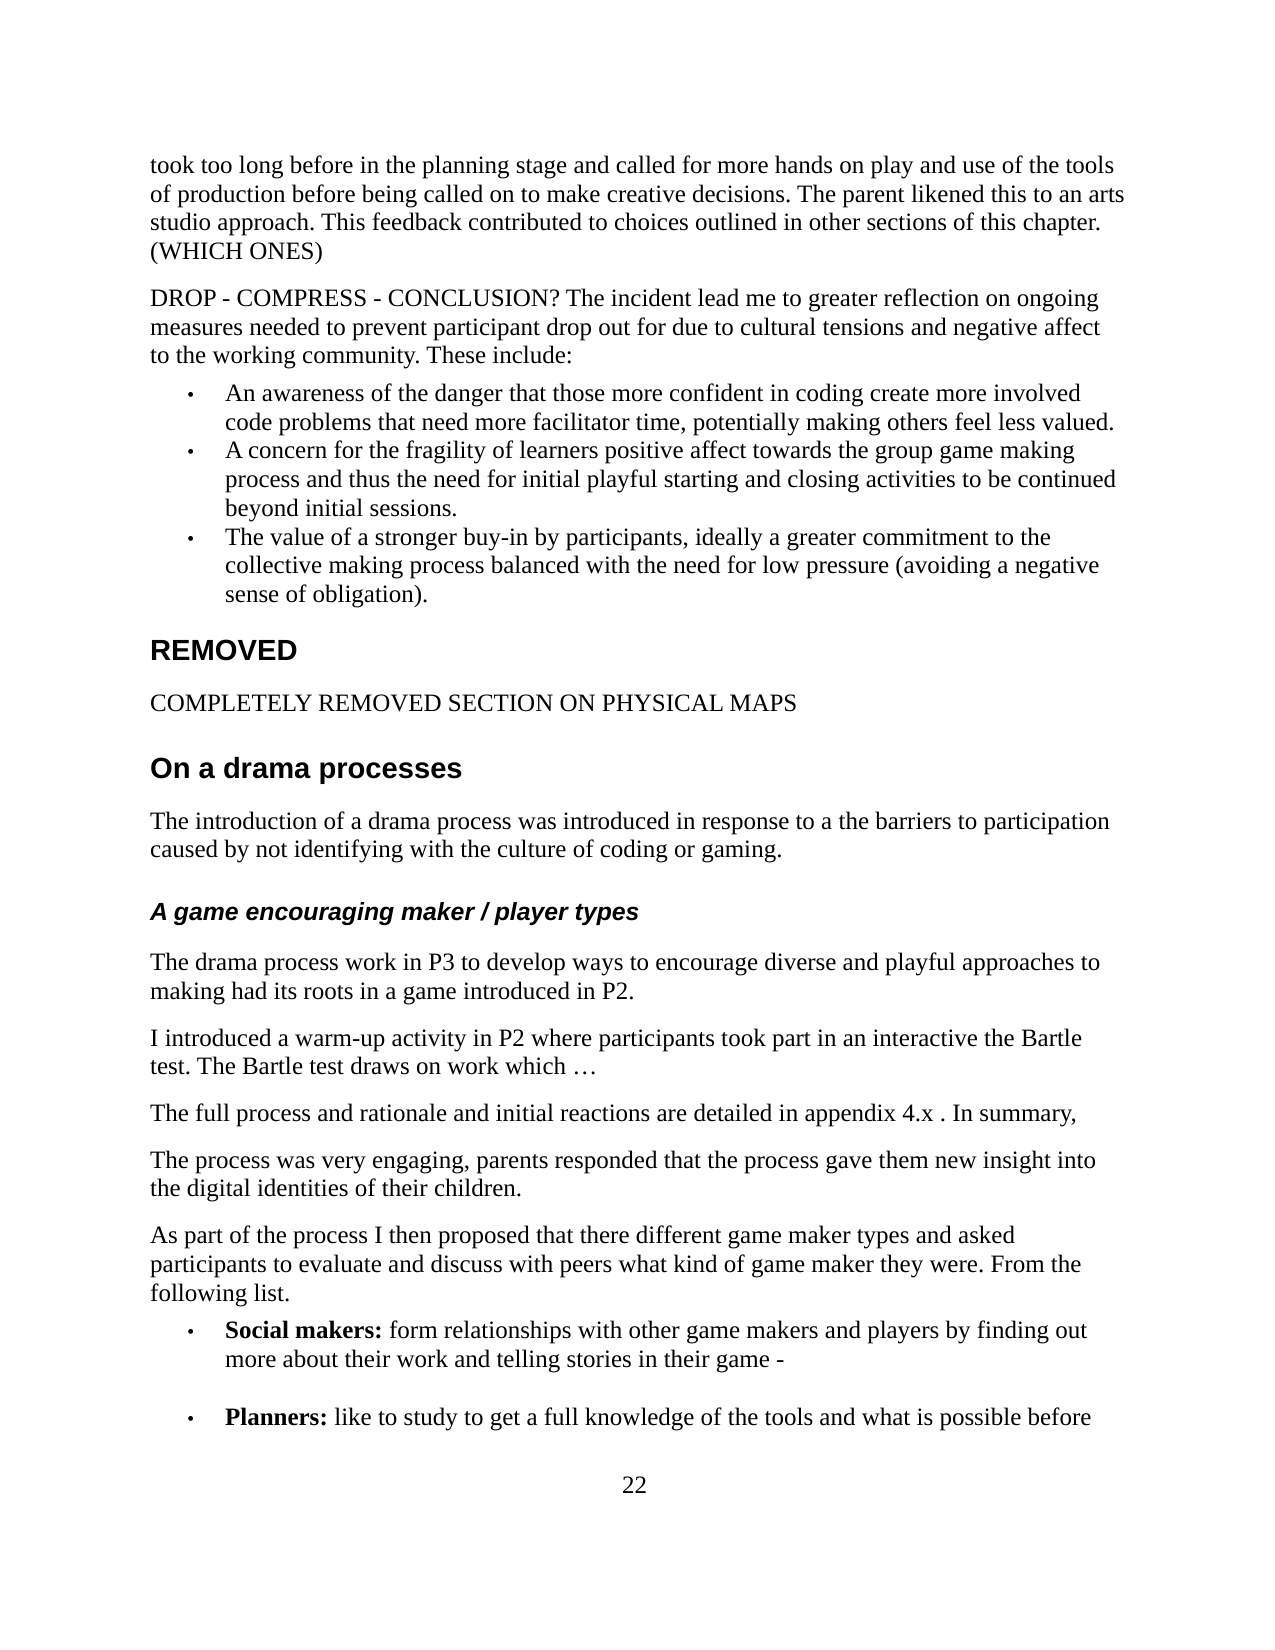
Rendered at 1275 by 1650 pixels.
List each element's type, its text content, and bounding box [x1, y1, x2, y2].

text took too long before in the planning stage and called for more hands on play and use of the tools of production before being called on to make creative decisions. The parent likened this to an arts studio approach. This feedback contributed to choices outlined in other sections of this chapter. (WHICH ONES) [150, 150, 1125, 265]
text The full process and rationale and initial reactions are detailed in appendix 4.x . In summary, [150, 1098, 1125, 1127]
text The drama process work in P3 to develop ways to encourage diverse and playful approaches to making had its roots in a game introduced in P2. [150, 947, 1125, 1005]
text As part of the process I then proposed that there different game maker types and asked participants to evaluate and discuss with peers what kind of game maker they were. From the following list. [150, 1220, 1125, 1306]
text The process was very engaging, parents responded that the process gave them new insight into the digital identities of their children. [150, 1145, 1125, 1202]
list Planners: like to study to get a full knowledge of the tools and what is possible before [187, 1402, 1125, 1430]
subtitle A game encouraging maker / player types [150, 897, 1125, 926]
text COMPLETELY REMOVED SECTION ON PHYSICAL MAPS [150, 688, 1125, 717]
list Social makers: form relationships with other game makers and players by finding out more about their work and telling stories in their game - [187, 1315, 1125, 1402]
text DROP - COMPRESS - CONCLUSION? The incident lead me to greater reflection on ongoing measures needed to prevent participant drop out for due to cultural tensions and negative affect to the working community. These include: [150, 283, 1125, 369]
list An awareness of the danger that those more confident in coding create more involved code problems that need more facilitator time, potentially making others feel less valued. [187, 378, 1125, 436]
list A concern for the fragility of learners positive affect towards the group game making process and thus the need for initial playful starting and closing activities to be continued beyond initial sessions. [187, 436, 1125, 522]
list The value of a stronger buy-in by participants, ideally a greater commitment to the collective making process balanced with the need for low pressure (avoiding a negative sense of obligation). [187, 522, 1125, 608]
subtitle On a drama processes [150, 751, 1125, 784]
text I introduced a warm-up activity in P2 where participants took part in an interactive the Bartle test. The Bartle test draws on work which … [150, 1023, 1125, 1080]
text The introduction of a drama process was introduced in response to a the barriers to participation caused by not identifying with the culture of coding or gaming. [150, 806, 1125, 863]
subtitle REMOVED [150, 633, 1125, 667]
